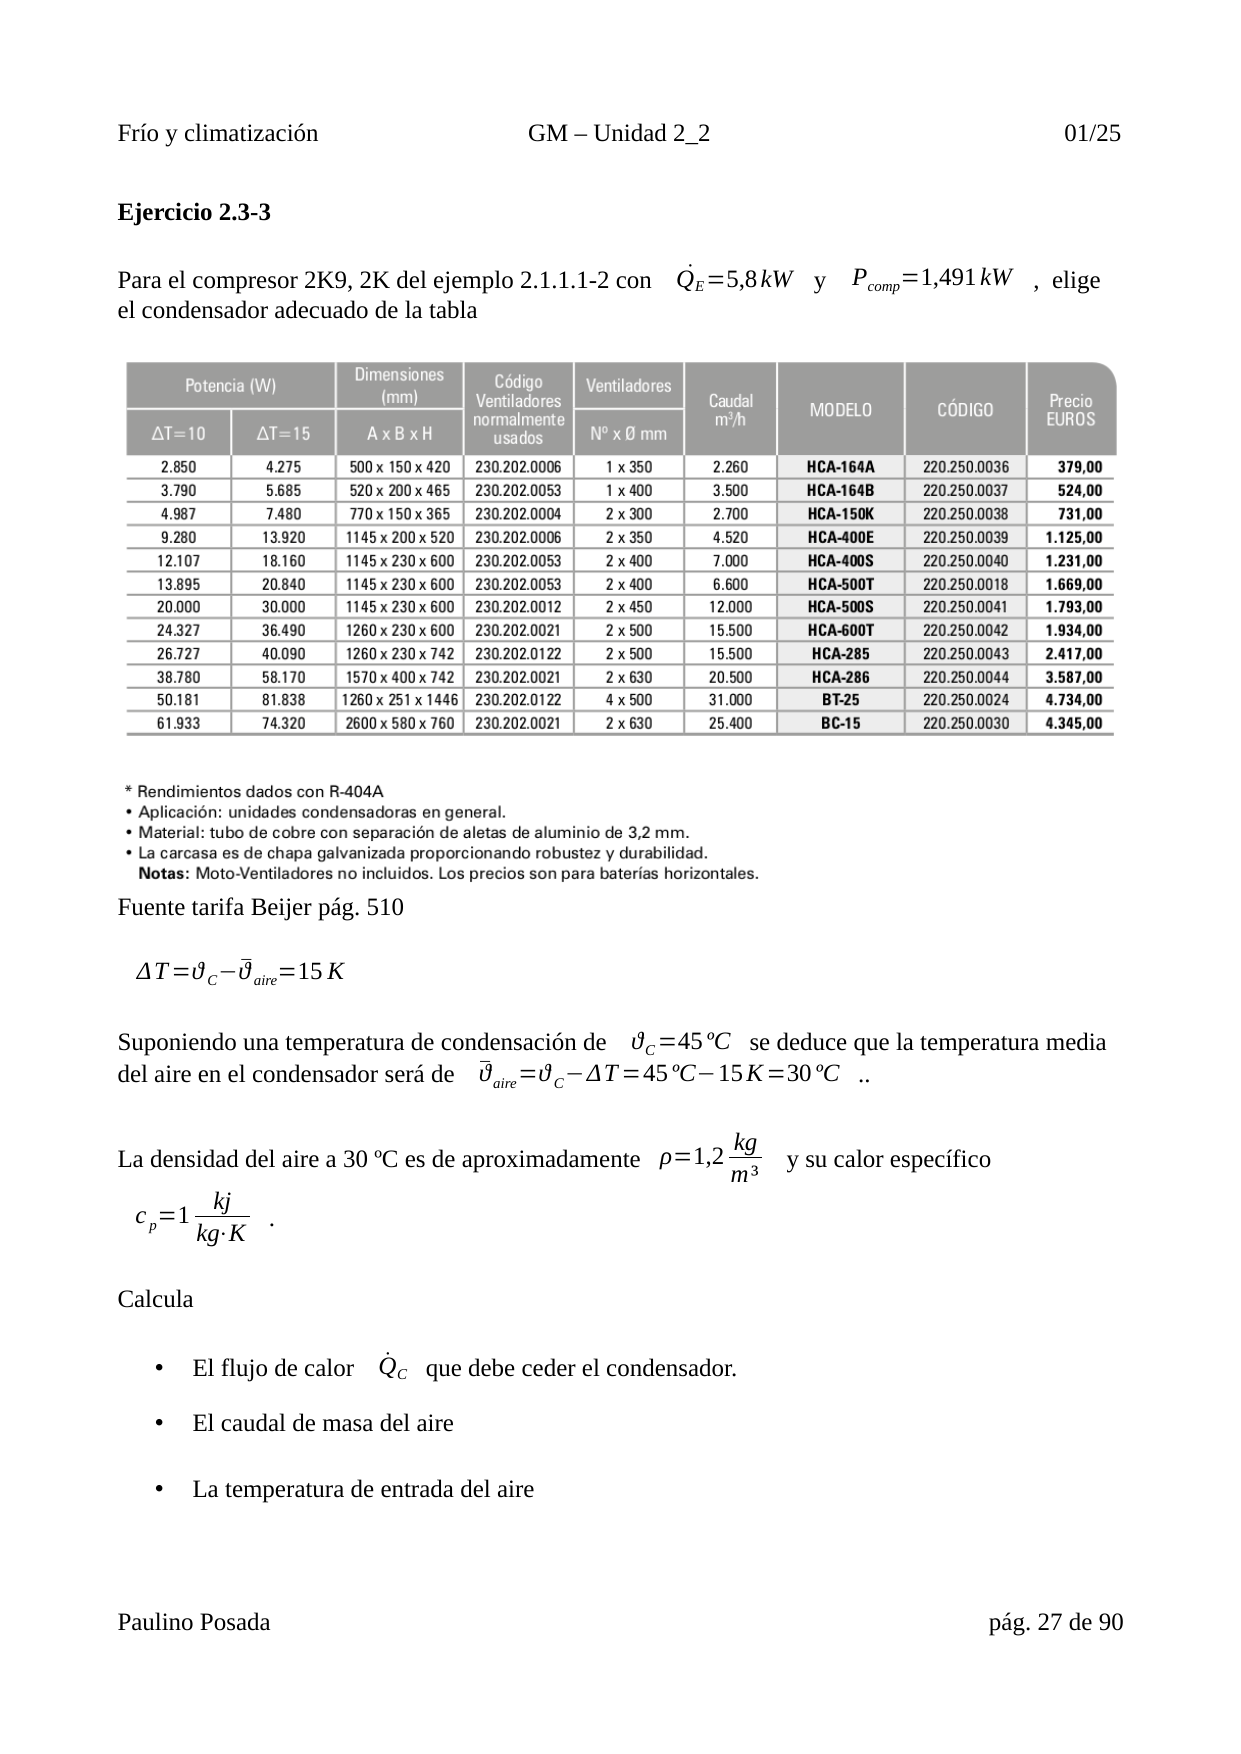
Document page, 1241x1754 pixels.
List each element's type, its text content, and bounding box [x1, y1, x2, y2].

text Ejercicio 2.3-3 [117, 197, 1123, 226]
text Para el compresor 2K9, 2K del ejemplo 2.1.1.1-2 con y , elige el condensador adecuado de la tabla [117, 263, 1123, 324]
text Suponiendo una temperatura de condensación de se deduce que la temperatura media del aire en el condensador será de .. [117, 1027, 1123, 1091]
list El flujo de calor que debe ceder el condensador. [155, 1351, 1123, 1383]
text Calcula [117, 1284, 1123, 1313]
text La densidad del aire a 30 ºC es de aproximadamente y su calor específico . [117, 1129, 1123, 1247]
list La temperatura de entrada del aire [155, 1474, 1123, 1503]
list El caudal de masa del aire [155, 1408, 1123, 1437]
picture [117, 354, 1122, 887]
text Fuente tarifa Beijer pág. 510 [117, 892, 1123, 920]
